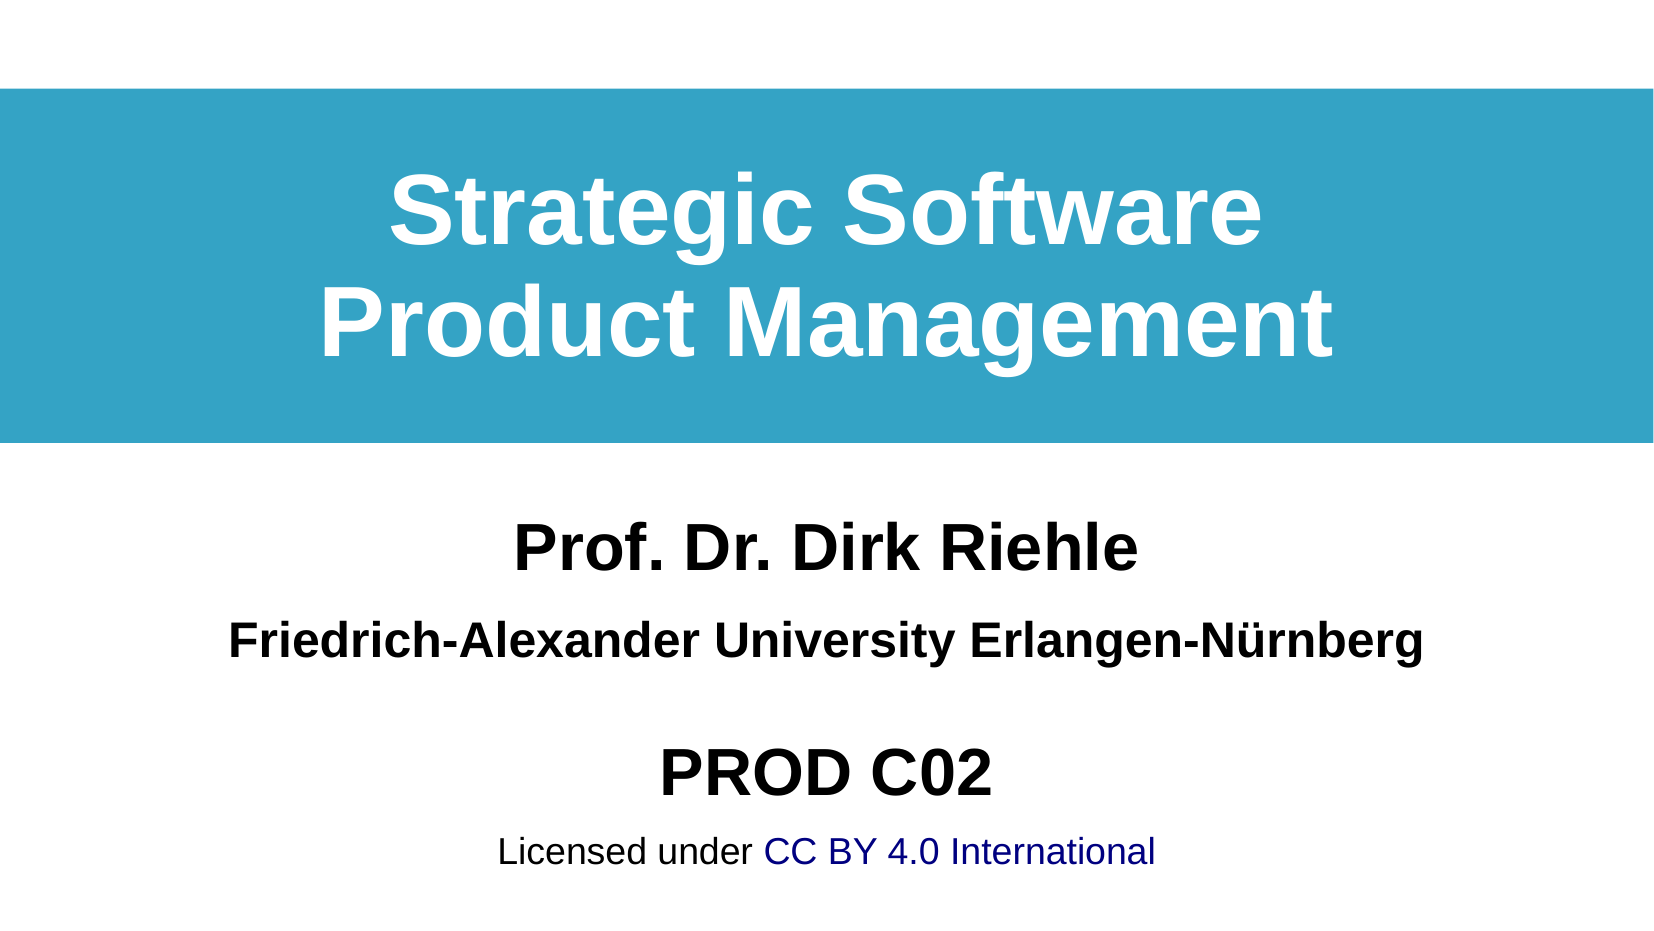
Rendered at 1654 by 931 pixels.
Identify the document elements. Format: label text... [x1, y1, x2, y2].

title Strategic Software Product Management [0, 88, 1654, 443]
subtitle Prof. Dr. Dirk Riehle Friedrich-Alexander University Erlangen-Nürnberg PROD C02 Licensed under CC BY 4.0 International [29, 472, 1625, 886]
